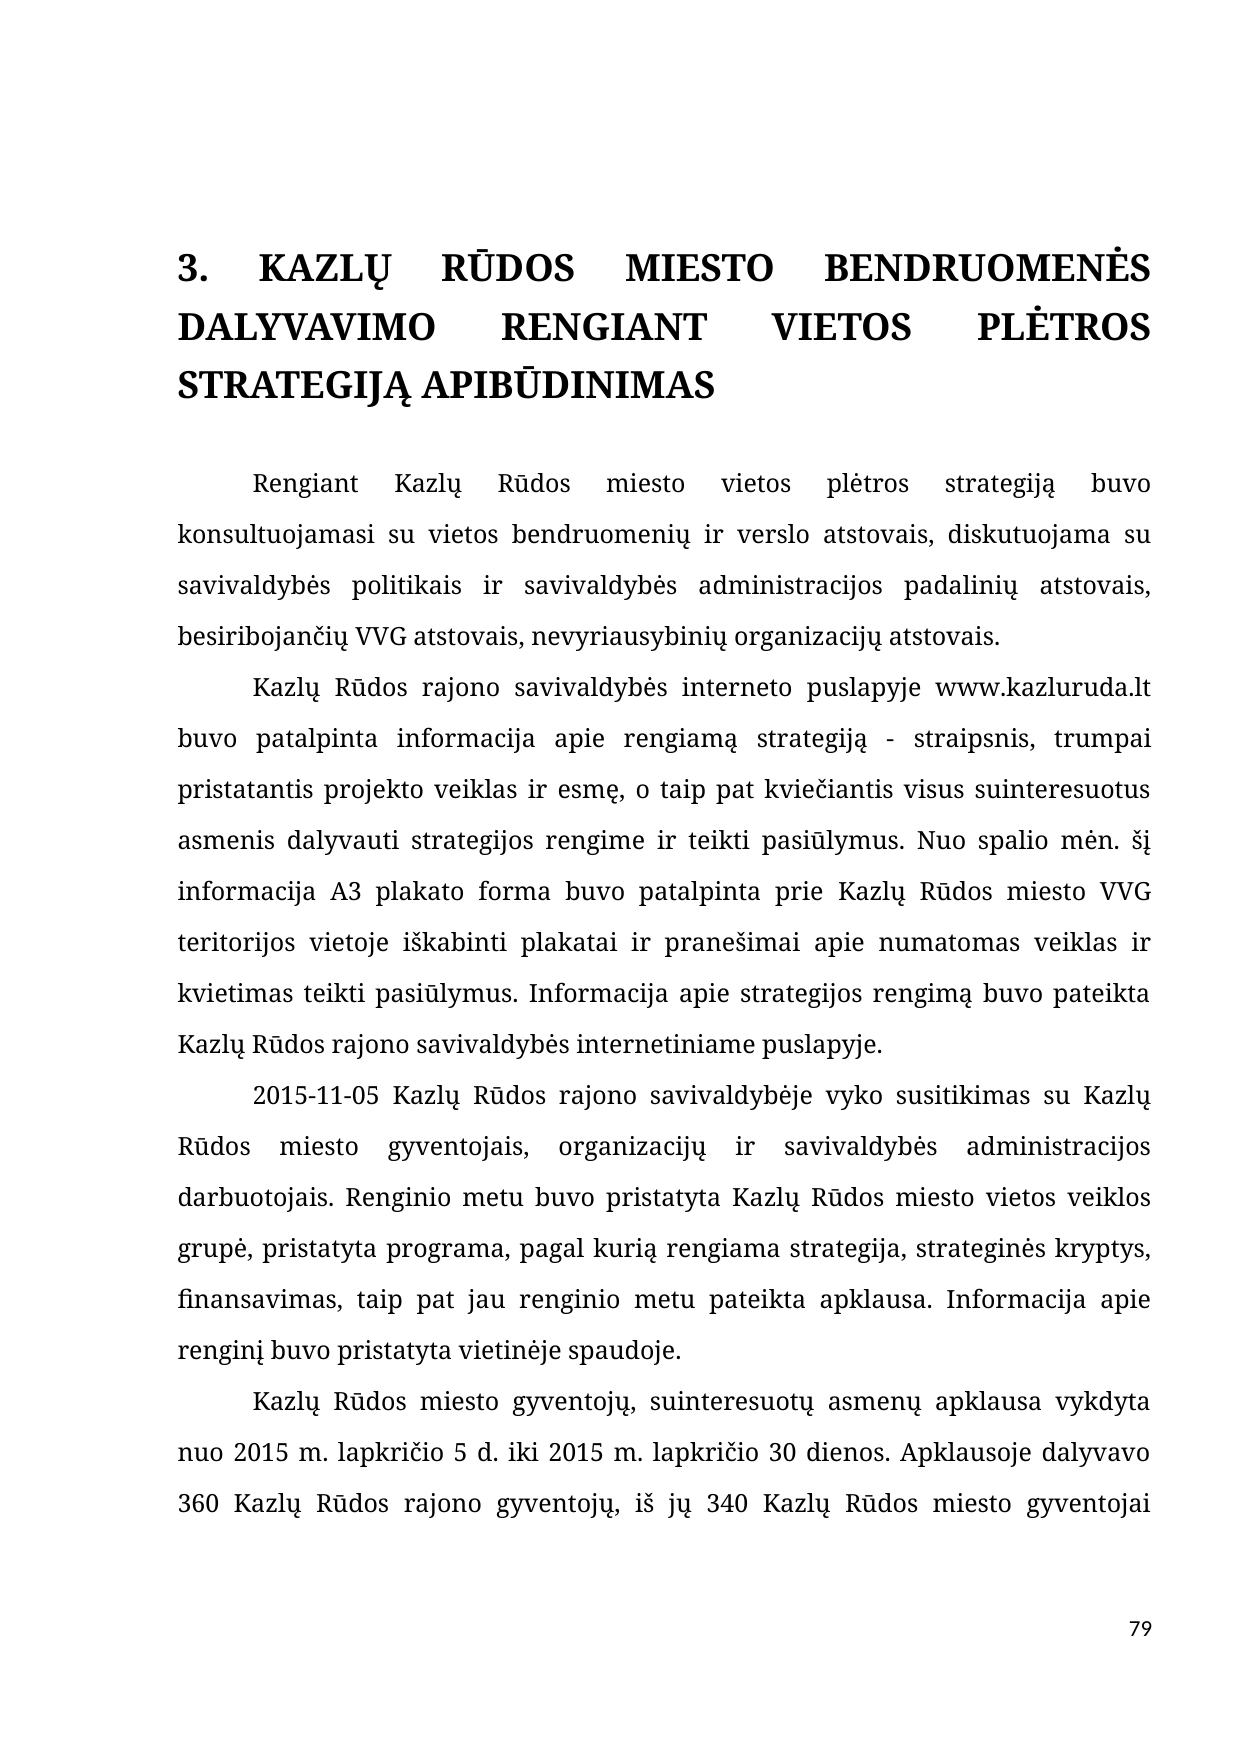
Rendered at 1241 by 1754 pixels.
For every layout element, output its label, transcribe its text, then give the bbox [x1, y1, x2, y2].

text 2015-11-05 Kazlų Rūdos rajono savivaldybėje vyko susitikimas su Kazlų Rūdos miesto gyventojais, organizacijų ir savivaldybės administracijos darbuotojais. Renginio metu buvo pristatyta Kazlų Rūdos miesto vietos veiklos grupė, pristatyta programa, pagal kurią rengiama strategija, strateginės kryptys, finansavimas, taip pat jau renginio metu pateikta apklausa. Informacija apie renginį buvo pristatyta vietinėje spaudoje. [177, 1078, 1152, 1367]
text 3. KAZLŲ RŪDOS MIESTO BENDRUOMENĖS DALYVAVIMO RENGIANT VIETOS PLĖTROS STRATEGIJĄ APIBŪDINIMAS [177, 241, 1152, 410]
text Kazlų Rūdos miesto gyventojų, suinteresuotų asmenų apklausa vykdyta nuo 2015 m. lapkričio 5 d. iki 2015 m. lapkričio 30 dienos. Apklausoje dalyvavo 360 Kazlų Rūdos rajono gyventojų, iš jų 340 Kazlų Rūdos miesto gyventojai [177, 1384, 1152, 1520]
text Rengiant Kazlų Rūdos miesto vietos plėtros strategiją buvo konsultuojamasi su vietos bendruomenių ir verslo atstovais, diskutuojama su savivaldybės politikais ir savivaldybės administracijos padalinių atstovais, besiribojančių VVG atstovais, nevyriausybinių organizacijų atstovais. [177, 465, 1152, 652]
text Kazlų Rūdos rajono savivaldybės interneto puslapyje www.kazluruda.lt buvo patalpinta informacija apie rengiamą strategiją - straipsnis, trumpai pristatantis projekto veiklas ir esmę, o taip pat kviečiantis visus suinteresuotus asmenis dalyvauti strategijos rengime ir teikti pasiūlymus. Nuo spalio mėn. šį informacija A3 plakato forma buvo patalpinta prie Kazlų Rūdos miesto VVG teritorijos vietoje iškabinti plakatai ir pranešimai apie numatomas veiklas ir kvietimas teikti pasiūlymus. Informacija apie strategijos rengimą buvo pateikta Kazlų Rūdos rajono savivaldybės internetiniame puslapyje. [177, 669, 1152, 1061]
